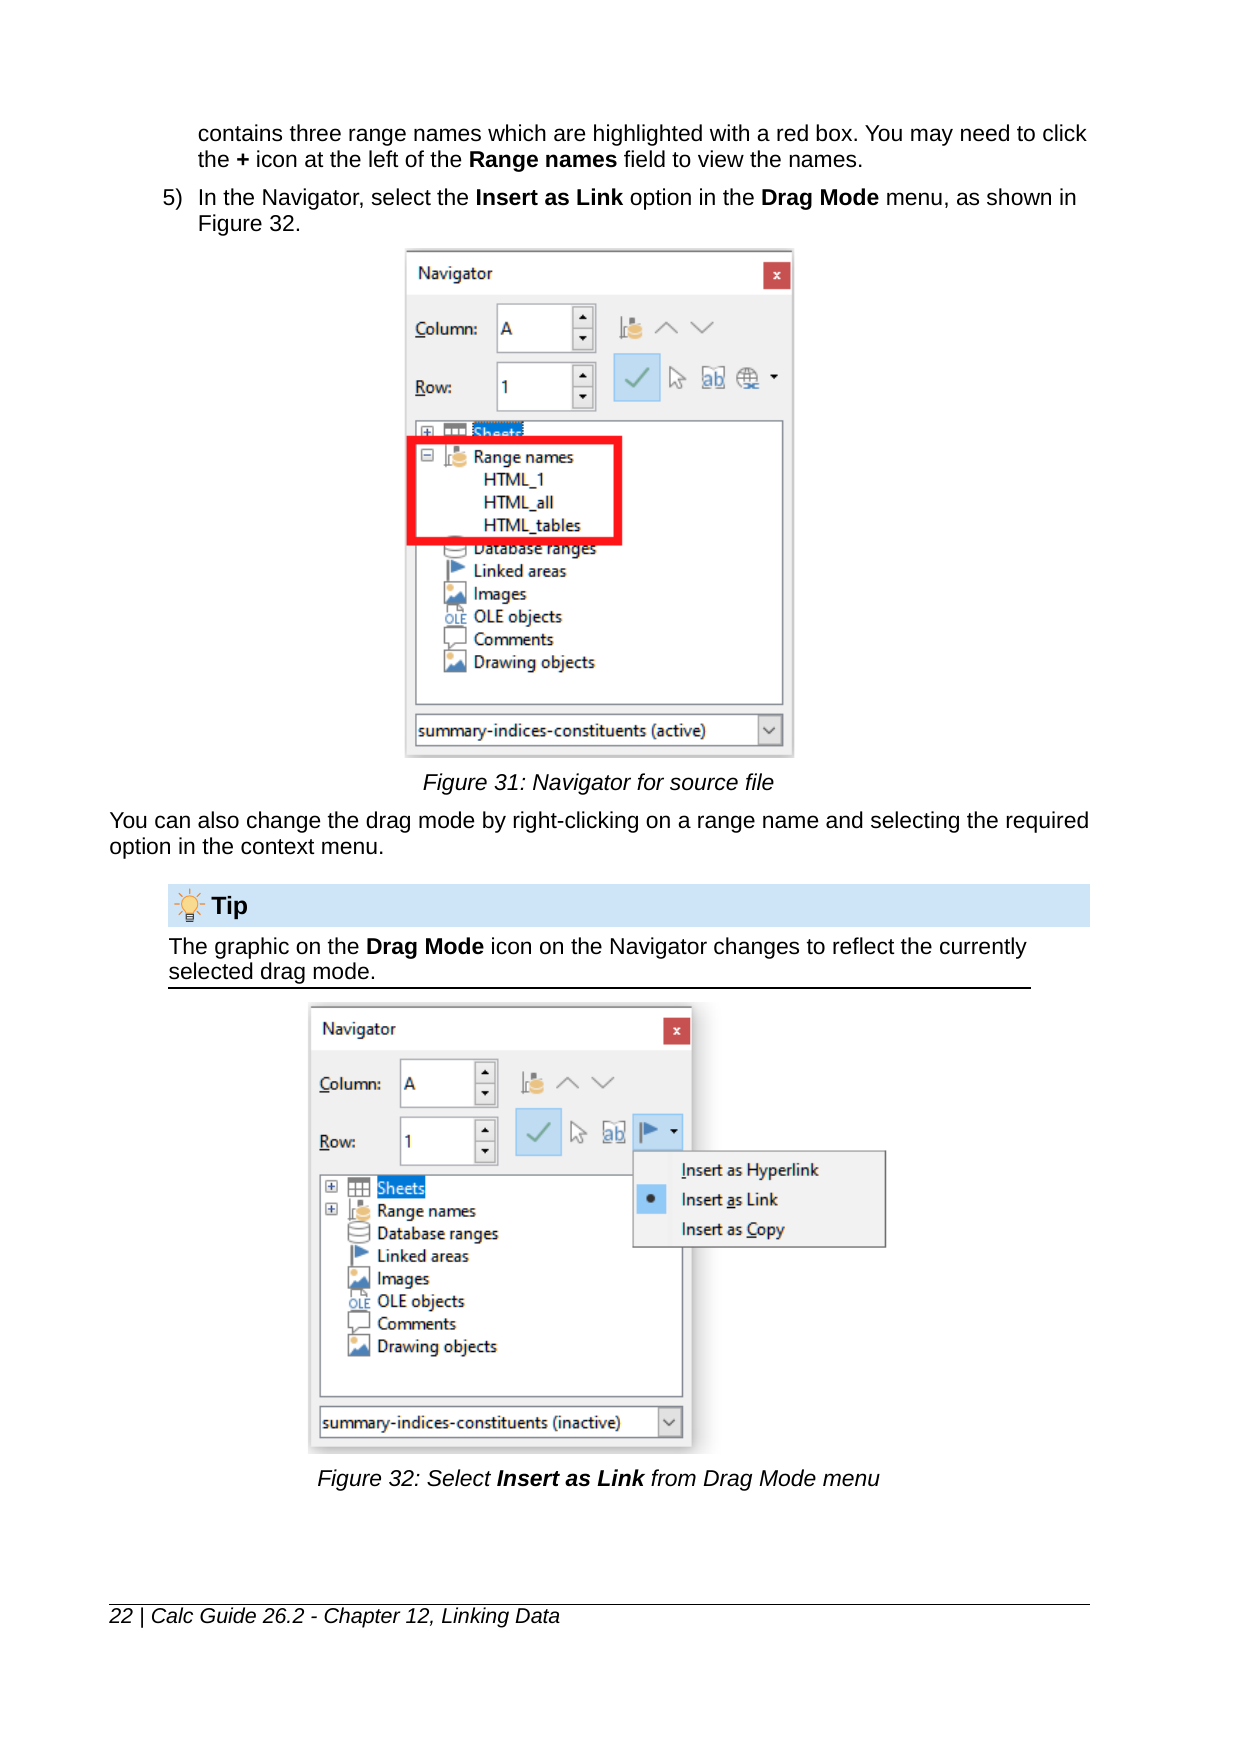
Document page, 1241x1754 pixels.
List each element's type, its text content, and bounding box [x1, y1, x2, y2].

picture [307, 1002, 892, 1454]
picture [404, 248, 795, 758]
text You can also change the drag mode by right-clicking on a range name and selecting the required option in the context menu. [109, 808, 1090, 859]
list contains three range names which are highlighted with a red box. You may need to click the + icon at the left of the Range names field to view the names. [183, 121, 1090, 172]
list In the Navigator, select the Insert as Link option in the Drag Mode menu, as shown in Figure 32. [183, 185, 1090, 236]
text Figure 32: Select Insert as Link from Drag Mode menu [308, 1466, 891, 1491]
subtitle Tip [168, 884, 1090, 927]
text Figure 31: Navigator for source file [404, 770, 794, 796]
text The graphic on the Drag Mode icon on the Navigator changes to reflect the currently selected drag mode. [168, 933, 1031, 987]
